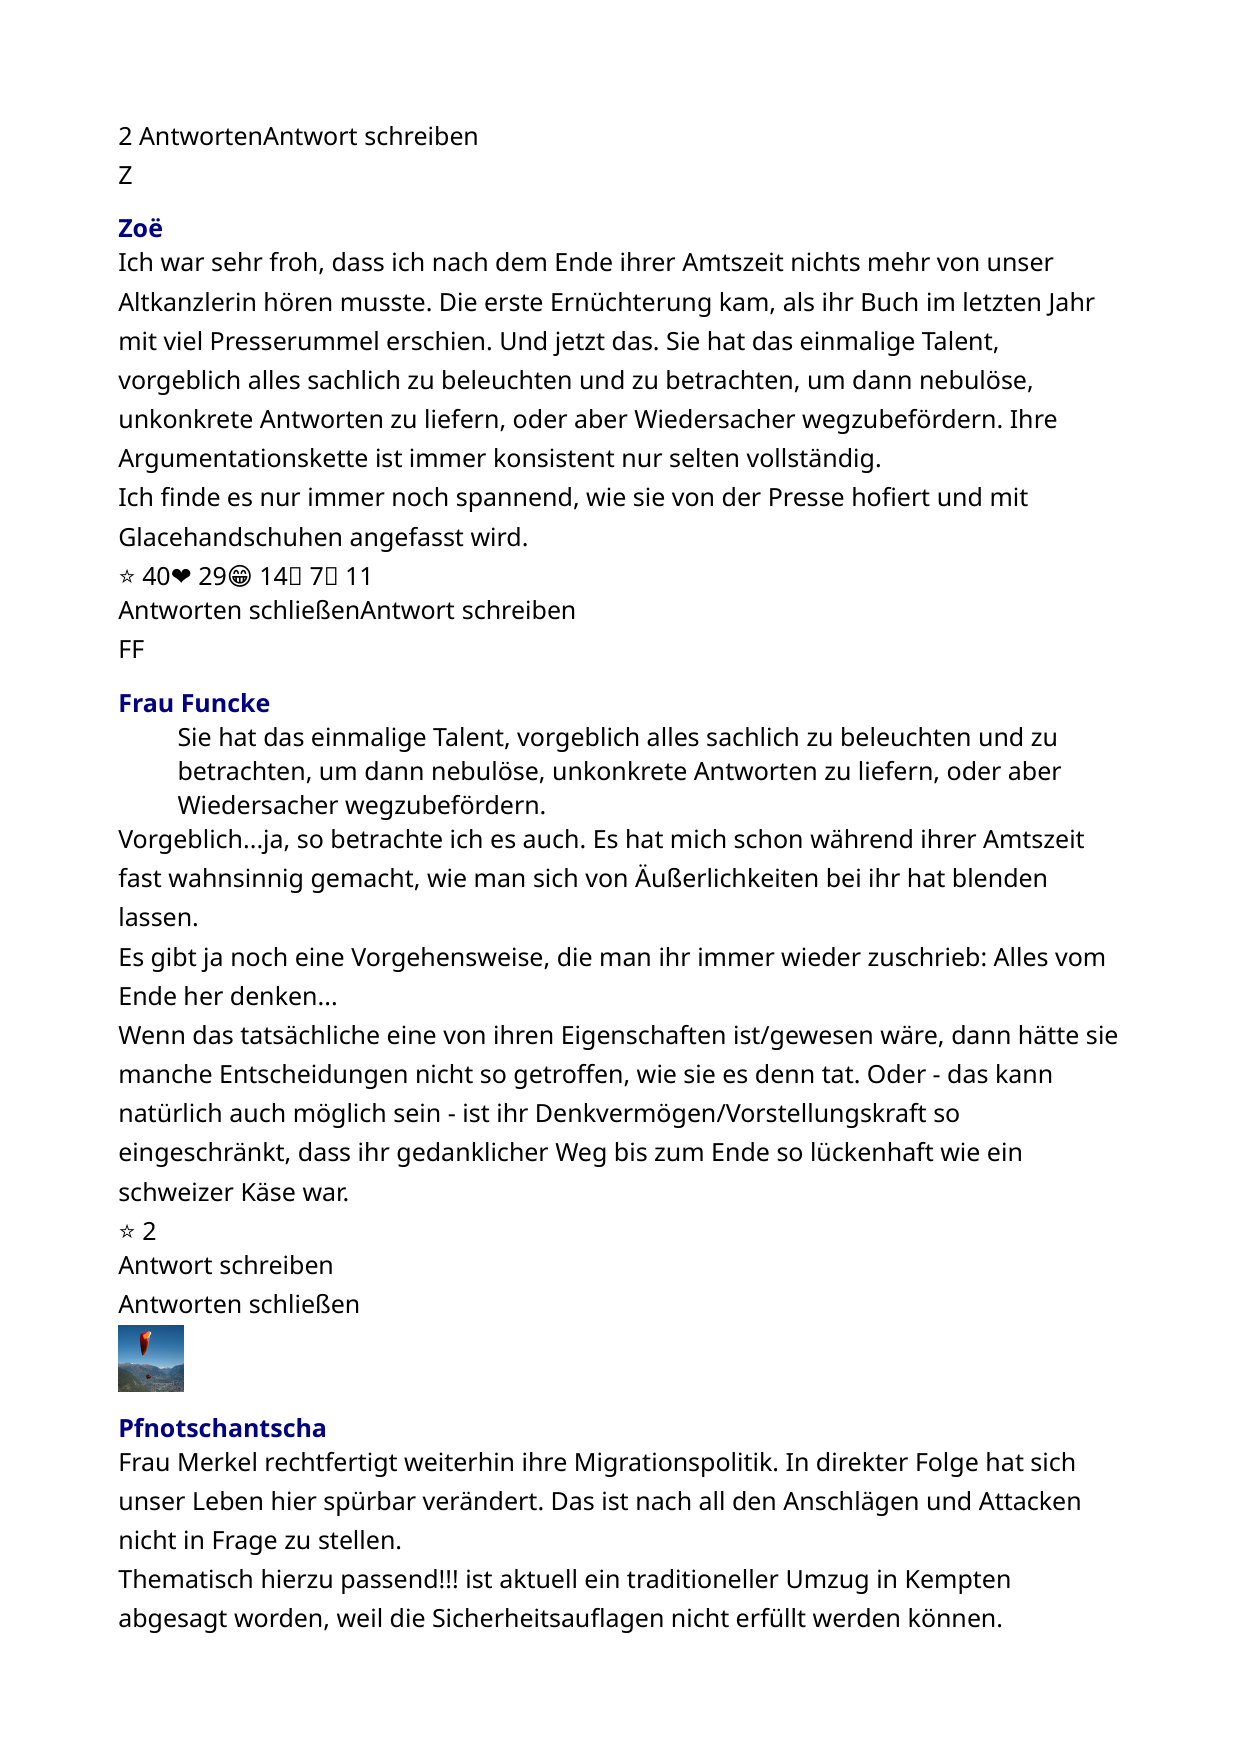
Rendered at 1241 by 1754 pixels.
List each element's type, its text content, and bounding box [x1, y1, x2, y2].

picture [118, 1325, 184, 1392]
text ⭐️ 2 [118, 1213, 1122, 1247]
subtitle Frau Funcke [118, 685, 1122, 719]
text Wenn das tatsächliche eine von ihren Eigenschaften ist/gewesen wäre, dann hätte sie manche Entscheidungen nicht so getroffen, wie sie es denn tat. Oder - das kann natürlich auch möglich sein - ist ihr Denkvermögen/Vorstellungskraft so eingeschränkt, dass ihr gedanklicher Weg bis zum Ende so lückenhaft wie ein schweizer Käse war. [118, 1017, 1122, 1208]
text Antwort schreiben [118, 1247, 1122, 1281]
subtitle Zoë [118, 211, 1122, 245]
text Thematisch hierzu passend!!! ist aktuell ein traditioneller Umzug in Kempten abgesagt worden, weil die Sicherheitsauflagen nicht erfüllt werden können. [118, 1562, 1122, 1635]
text Frau Merkel rechtfertigt weiterhin ihre Migrationspolitik. In direkter Folge hat sich unser Leben hier spürbar verändert. Das ist nach all den Anschlägen und Attacken nicht in Frage zu stellen. [118, 1444, 1122, 1557]
text FF [118, 632, 1122, 666]
text Antworten schließenAntwort schreiben [118, 592, 1122, 627]
text Z [118, 157, 1122, 191]
subtitle Pfnotschantscha [118, 1410, 1122, 1444]
text Ich war sehr froh, dass ich nach dem Ende ihrer Amtszeit nichts mehr von unser Altkanzlerin hören musste. Die erste Ernüchterung kam, als ihr Buch im letzten Jahr mit viel Presserummel erschien. Und jetzt das. Sie hat das einmalige Talent, vorgeblich alles sachlich zu beleuchten und zu betrachten, um dann nebulöse, unkonkrete Antworten zu liefern, oder aber Wiedersacher wegzubefördern. Ihre Argumentationskette ist immer konsistent nur selten vollständig. [118, 245, 1122, 475]
text Antworten schließen [118, 1287, 1122, 1321]
text Ich finde es nur immer noch spannend, wie sie von der Presse hofiert und mit Glacehandschuhen angefasst wird. [118, 480, 1122, 553]
text 2 AntwortenAntwort schreiben [118, 118, 1122, 152]
text Vorgeblich...ja, so betrachte ich es auch. Es hat mich schon während ihrer Amtszeit fast wahnsinnig gemacht, wie man sich von Äußerlichkeiten bei ihr hat blenden lassen. [118, 822, 1122, 934]
text ⭐️ 40❤️ 29😁 14🙁 7🤨 11 [118, 558, 1122, 592]
text Sie hat das einmalige Talent, vorgeblich alles sachlich zu beleuchten und zu betrachten, um dann nebulöse, unkonkrete Antworten zu liefern, oder aber Wiedersacher wegzubefördern. [177, 719, 1063, 822]
text Es gibt ja noch eine Vorgehensweise, die man ihr immer wieder zuschrieb: Alles vom Ende her denken... [118, 939, 1122, 1012]
